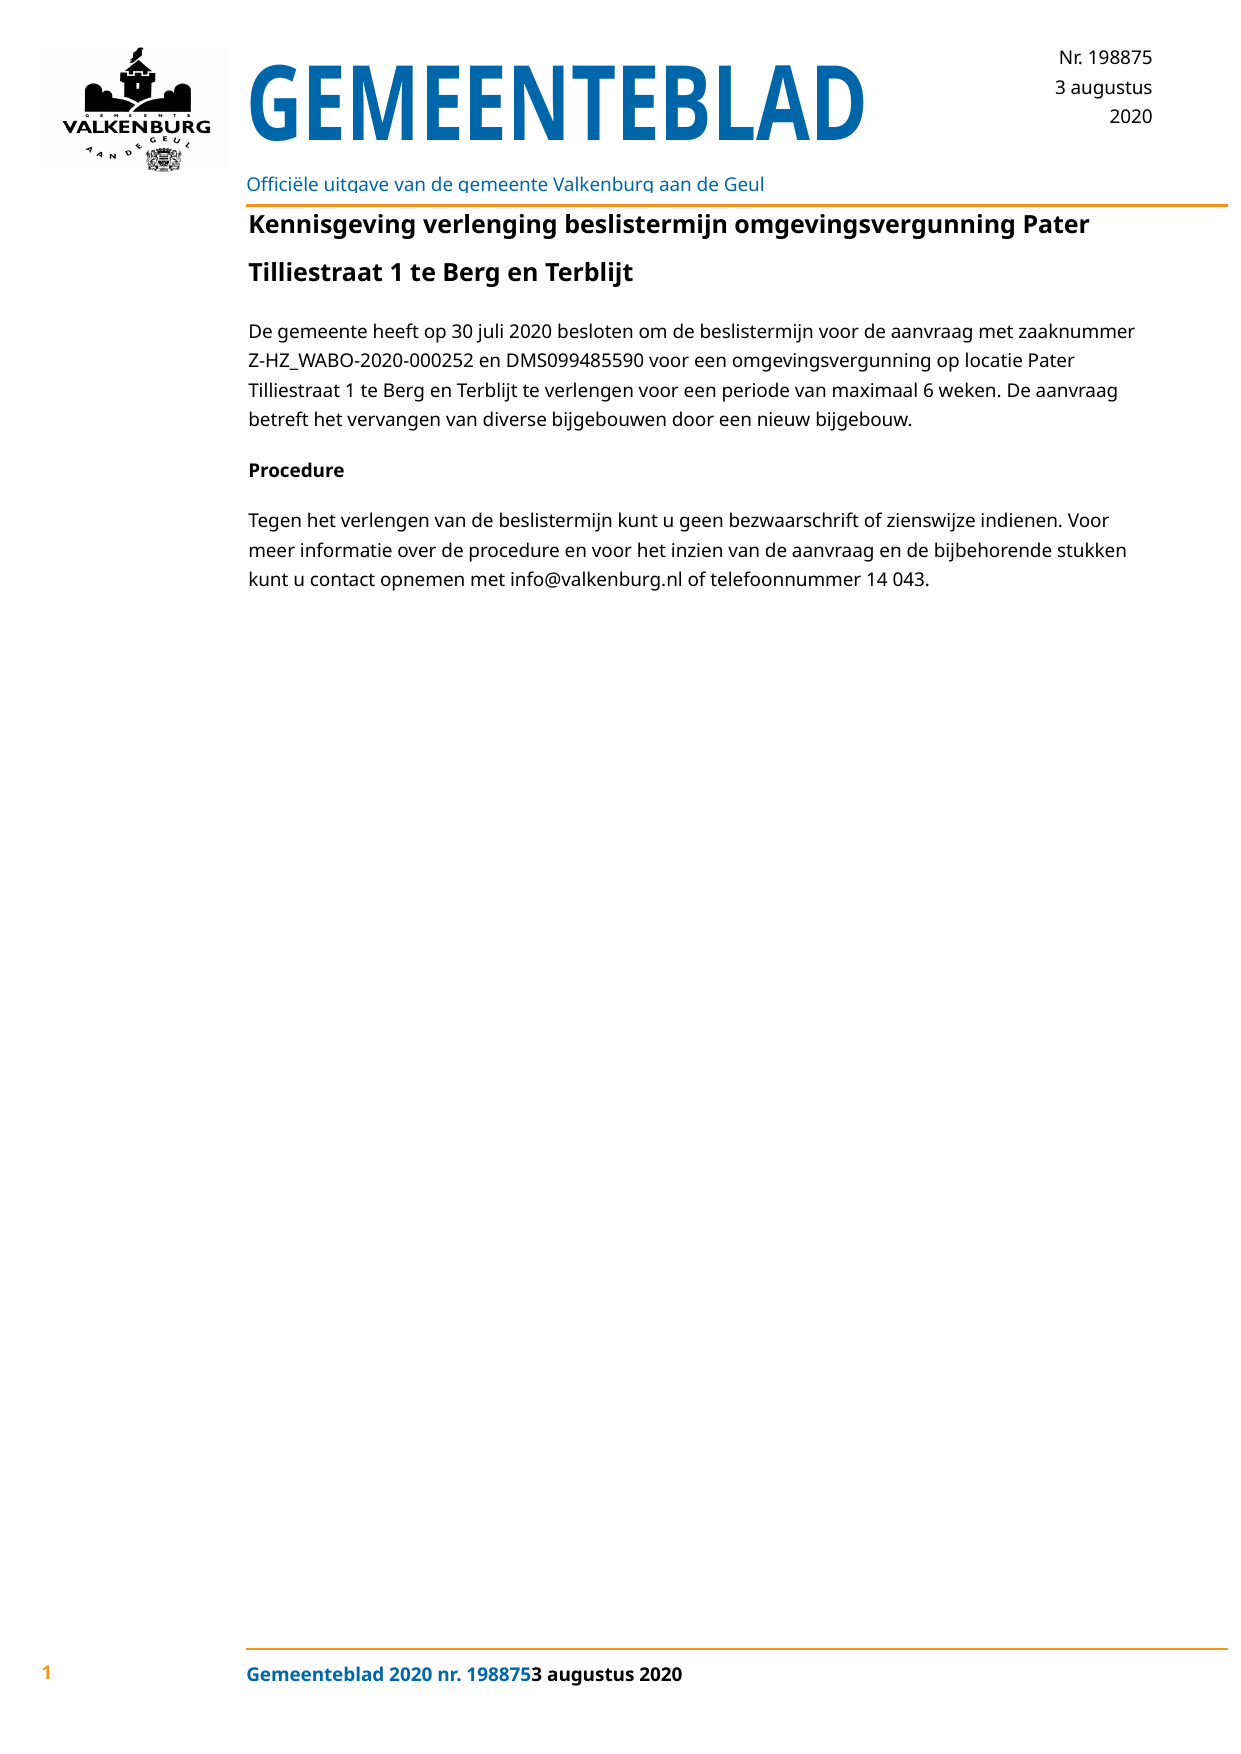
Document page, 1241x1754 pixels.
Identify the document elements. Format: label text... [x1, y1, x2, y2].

text De gemeente heeft op 30 juli 2020 besloten om de beslistermijn voor de aanvraag met zaaknummer Z-HZ_WABO-2020-000252 en DMS099485590 voor een omgevingsvergunning op locatie Pater Tilliestraat 1 te Berg en Terblijt te verlengen voor een periode van maximaal 6 weken. De aanvraag betreft het vervangen van diverse bijgebouwen door een nieuw bijgebouw. [248, 318, 1152, 432]
text Procedure [248, 457, 1152, 483]
text Kennisgeving verlenging beslistermijn omgevingsvergunning Pater Tilliestraat 1 te Berg en Terblijt [248, 207, 1152, 288]
picture [41, 47, 231, 172]
text Tegen het verlengen van de beslistermijn kunt u geen bezwaarschrift of zienswijze indienen. Voor meer informatie over de procedure en voor het inzien van de aanvraag en de bijbehorende stukken kunt u contact opnemen met info@valkenburg.nl of telefoonnummer 14 043. [248, 507, 1152, 592]
